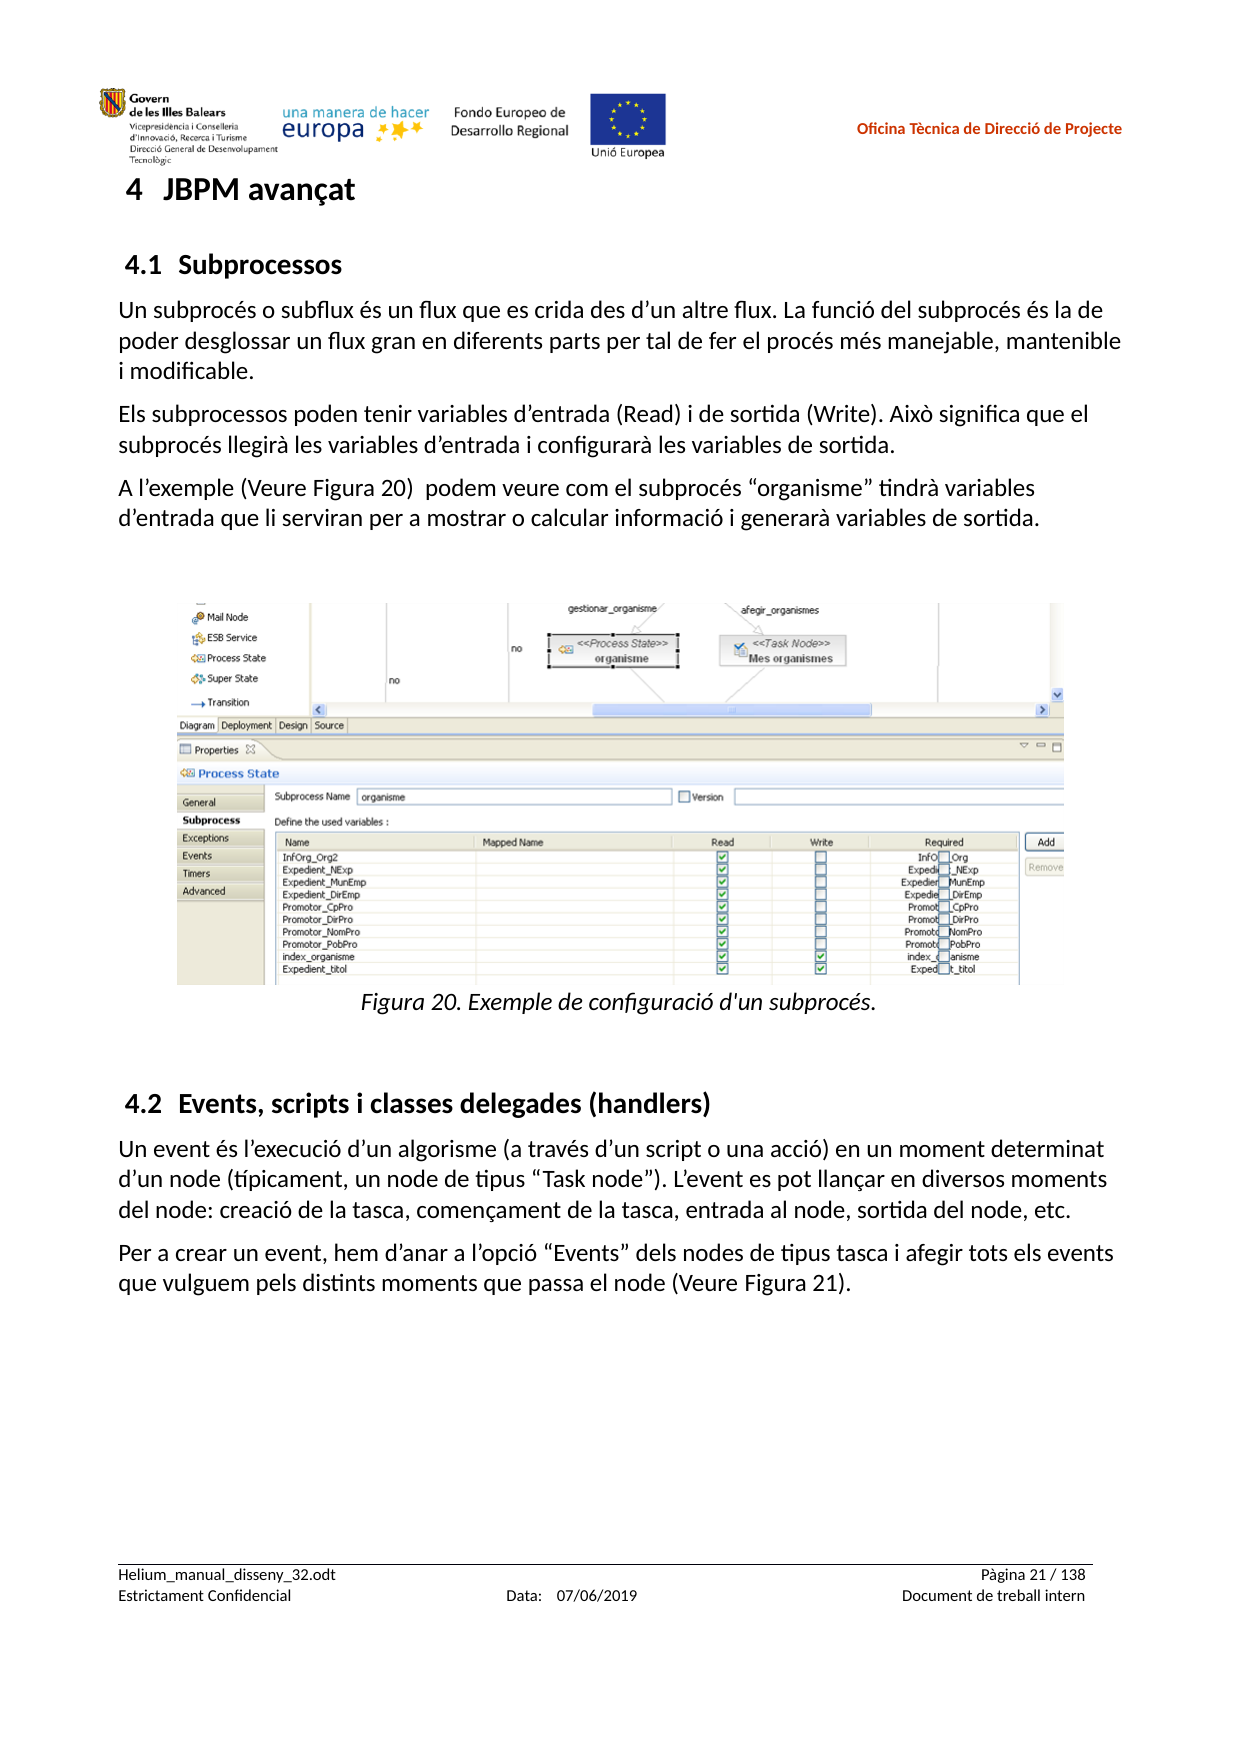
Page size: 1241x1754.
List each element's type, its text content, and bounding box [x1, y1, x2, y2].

subtitle JBPM avançat [118, 168, 1122, 209]
subtitle Events, scripts i classes delegades (handlers) [118, 1085, 1122, 1120]
text A l’exemple (Veure Figura 20) podem veure com el subprocés “organisme” tindrà variables d’entrada que li serviran per a mostrar o calcular informació i generarà variables de sortida. [118, 472, 1122, 533]
subtitle Subprocessos [118, 246, 1122, 282]
picture [99, 87, 668, 166]
picture [175, 601, 1065, 987]
text Un event és l’execució d’un algorisme (a través d’un script o una acció) en un moment determinat d’un node (típicament, un node de tipus “Task node”). L’event es pot llançar en diversos moments del node: creació de la tasca, començament de la tasca, entrada al node, sortida del node, etc. [118, 1133, 1122, 1224]
text Un subprocés o subflux és un flux que es crida des d’un altre flux. La funció del subprocés és la de poder desglossar un flux gran en diferents parts per tal de fer el procés més manejable, mantenible i modificable. [118, 294, 1122, 386]
text Els subprocessos poden tenir variables d’entrada (Read) i de sortida (Write). Això significa que el subprocés llegirà les variables d’entrada i configurarà les variables de sortida. [118, 398, 1122, 459]
text Per a crear un event, hem d’anar a l’opció “Events” dels nodes de tipus tasca i afegir tots els events que vulguem pels distints moments que passa el node (Veure Figura 21). [118, 1237, 1122, 1298]
text Figura 20. Exemple de configuració d'un subprocés. [175, 987, 1065, 1017]
